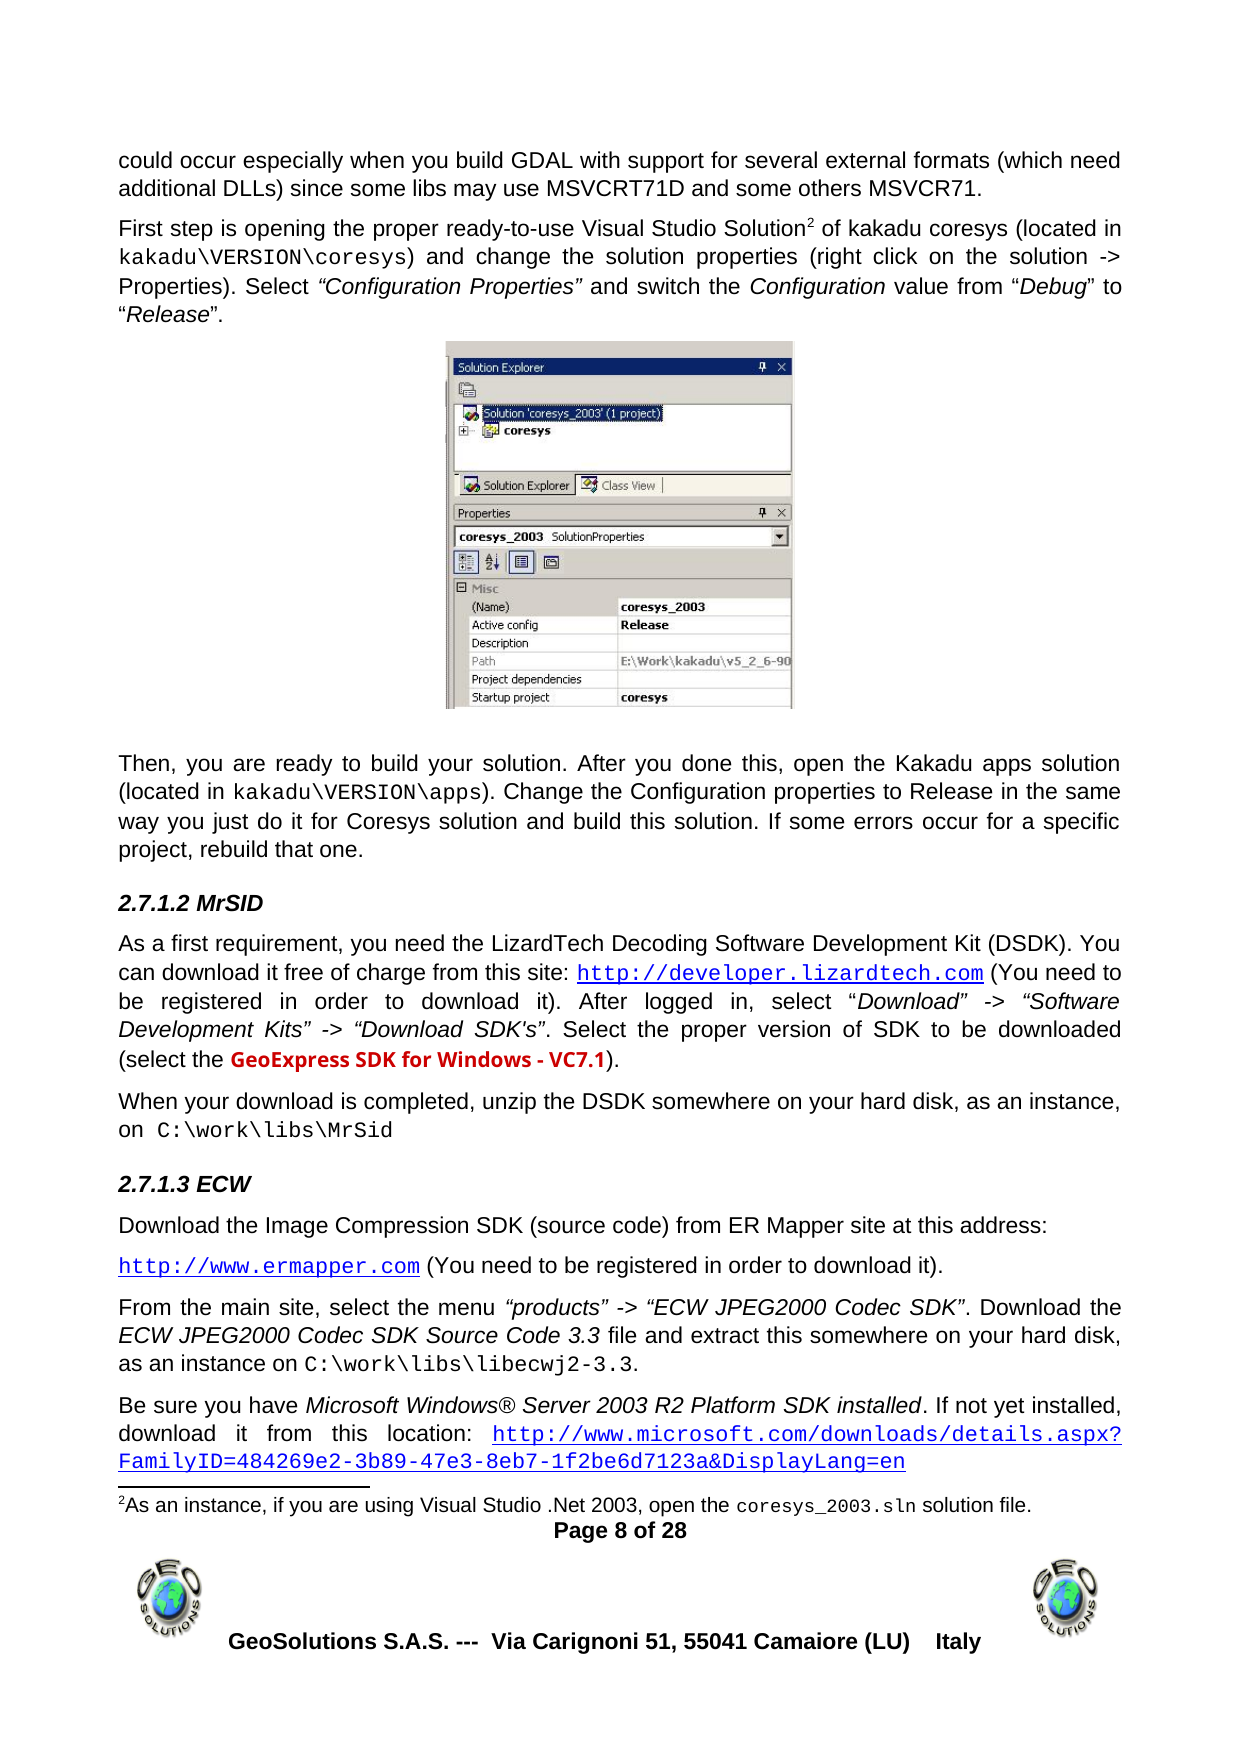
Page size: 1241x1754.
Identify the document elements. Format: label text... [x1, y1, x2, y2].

text Be sure you have Microsoft Windows® Server 2003 R2 Platform SDK installed. If not yet installed, download it from this location: http://www.microsoft.com/downloads/details.aspx?FamilyID=484269e2-3b89-47e3-8eb7-1f2be6d7123a&DisplayLang=en [118, 1392, 1122, 1475]
text http://www.ermapper.com (You need to be registered in order to download it). [118, 1253, 1122, 1280]
subtitle ECW [118, 1172, 1122, 1198]
text When your download is completed, unzip the DSDK somewhere on your hard disk, as an instance, on C:\work\libs\MrSid [118, 1088, 1122, 1144]
text could occur especially when you build GDAL with support for several external formats (which need additional DLLs) since some libs may use MSVCRT71D and some others MSVCR71. [118, 148, 1122, 201]
text Download the Image Compression SDK (source code) from ER Mapper site at this address: [118, 1213, 1122, 1238]
text From the main site, select the menu “products” -> “ECW JPEG2000 Codec SDK”. Download the ECW JPEG2000 Codec SDK Source Code 3.3 file and extract this somewhere on your hard disk, as an instance on C:\work\libs\libecwj2-3.3. [118, 1294, 1122, 1378]
picture [134, 1552, 205, 1641]
text As an instance, if you are using Visual Studio .Net 2003, open the coresys_2003.sln solution file. [118, 1493, 1122, 1518]
text Then, you are ready to build your solution. After you done this, open the Kakadu apps solution (located in kakadu\VERSION\apps). Change the Configuration properties to Release in the same way you just do it for Coresys solution and build this solution. If some errors occur for a specific project, rebuild that one. [118, 751, 1122, 862]
picture [445, 341, 795, 709]
subtitle MrSID [118, 890, 1122, 916]
text As a first requirement, you need the LizardTech Decoding Software Development Kit (DSDK). You can download it free of charge from this site: http://developer.lizardtech.com (You need to be registered in order to download it). After logged in, select “Download” -> “Software Development Kits” -> “Download SDK's”. Select the proper version of SDK to be downloaded (select the GeoExpress SDK for Windows - VC7.1). [118, 931, 1122, 1074]
picture [1030, 1552, 1101, 1641]
text First step is opening the proper ready-to-use Visual Studio Solution of kakadu coresys (located in kakadu\VERSION\coresys) and change the solution properties (right click on the solution -> Properties). Select “Configuration Properties” and switch the Configuration value from “Debug” to “Release”. [118, 216, 1122, 327]
